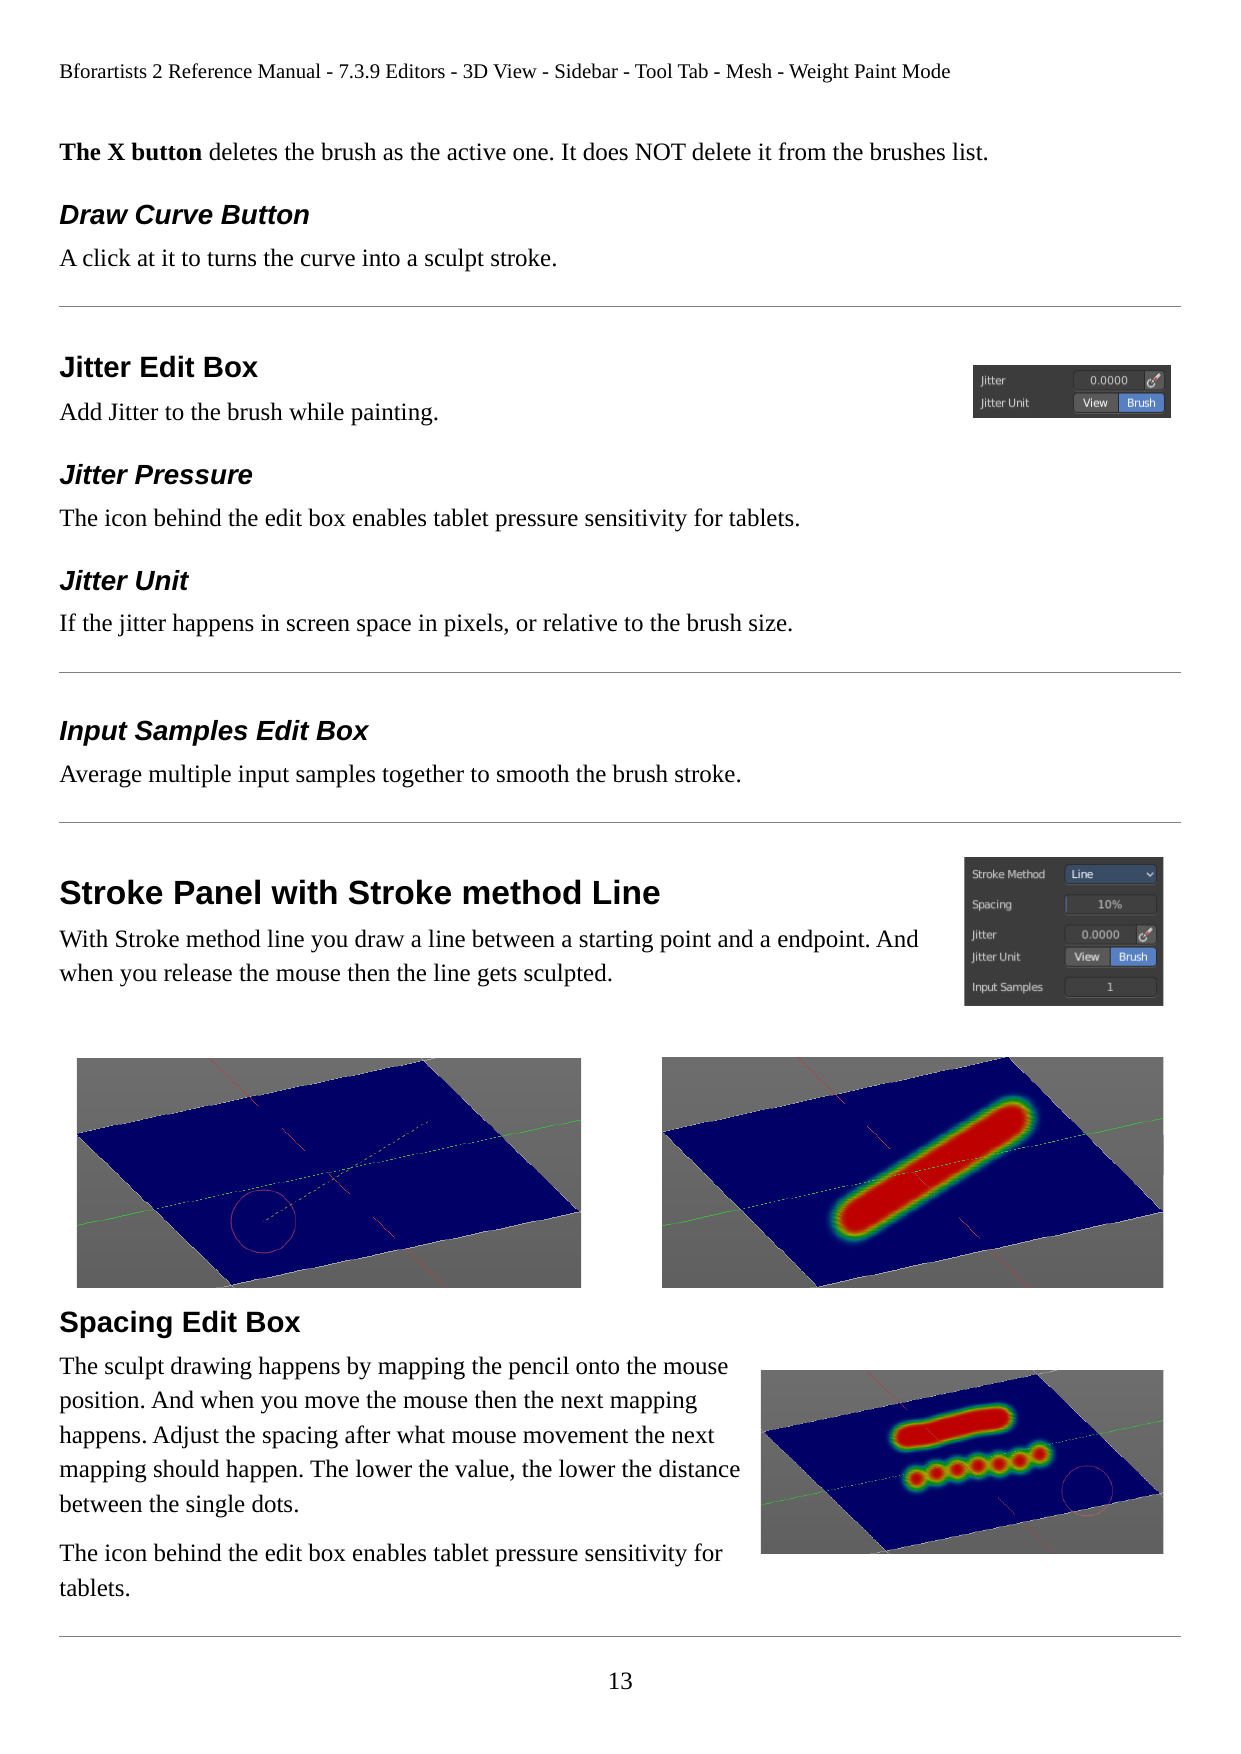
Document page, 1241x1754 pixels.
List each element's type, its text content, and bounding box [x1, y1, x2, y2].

subtitle Jitter Unit [59, 564, 1181, 596]
text Average multiple input samples together to smooth the brush stroke. [59, 759, 1181, 787]
text The icon behind the edit box enables tablet pressure sensitivity for tablets. [59, 1538, 1181, 1601]
subtitle Spacing Edit Box [59, 1288, 1181, 1339]
picture [662, 1057, 1164, 1288]
text If the jitter happens in screen space in pixels, or relative to the brush size. [59, 608, 1181, 637]
subtitle Draw Curve Button [59, 198, 1181, 230]
text The sculpt drawing happens by mapping the pencil onto the mouse position. And when you move the mouse then the next mapping happens. Adjust the spacing after what mouse movement the next mapping should happen. The lower the value, the lower the distance between the single dots. [59, 1351, 1181, 1518]
subtitle Jitter Edit Box [59, 350, 1181, 384]
picture [964, 857, 1164, 1006]
picture [760, 1370, 1164, 1554]
text The X button deletes the brush as the active one. It does NOT delete it from the brushes list. [59, 137, 1181, 165]
text The icon behind the edit box enables tablet pressure sensitivity for tablets. [59, 503, 1181, 531]
text With Stroke method line you draw a line between a starting point and a endpoint. And when you release the mouse then the line gets sculpted. [59, 924, 964, 987]
subtitle Stroke Panel with Stroke method Line [59, 873, 964, 911]
text A click at it to turns the curve into a sculpt stroke. [59, 243, 1181, 271]
subtitle Jitter Pressure [59, 458, 1181, 490]
text Add Jitter to the brush while painting. [59, 397, 1181, 425]
picture [973, 365, 1171, 418]
picture [76, 1058, 582, 1288]
subtitle Input Samples Edit Box [59, 714, 1181, 746]
